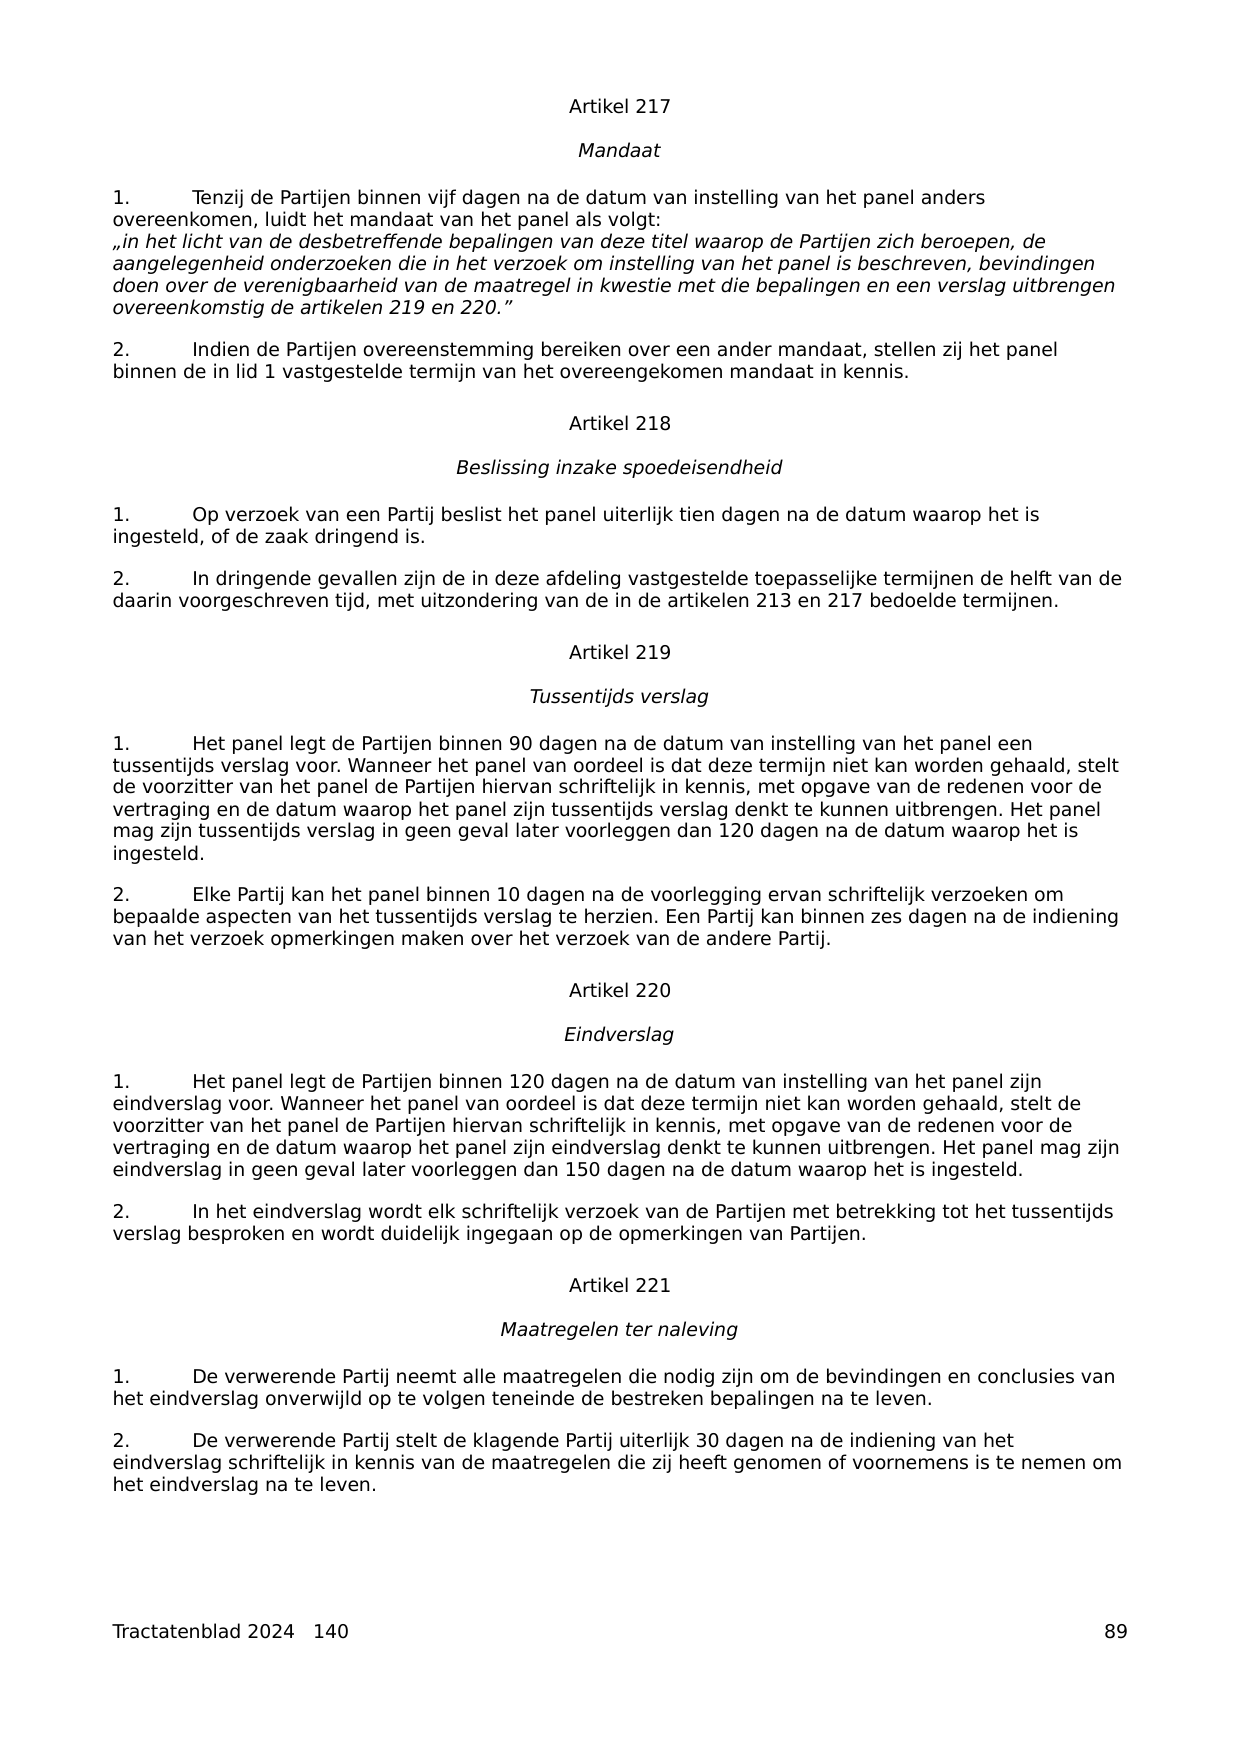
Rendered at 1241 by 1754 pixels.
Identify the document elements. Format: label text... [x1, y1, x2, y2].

text 1. Tenzij de Partijen binnen vijf dagen na de datum van instelling van het panel anders overeenkomen, luidt het mandaat van het panel als volgt: [112, 187, 1128, 231]
subtitle Artikel 218 Beslissing inzake spoedeisendheid [112, 413, 1128, 479]
text 1. Op verzoek van een Partij beslist het panel uiterlijk tien dagen na de datum waarop het is ingesteld, of de zaak dringend is. [112, 504, 1128, 548]
text 2. Indien de Partijen overeenstemming bereiken over een ander mandaat, stellen zij het panel binnen de in lid 1 vastgestelde termijn van het overeengekomen mandaat in kennis. [112, 339, 1128, 383]
text 2. De verwerende Partij stelt de klagende Partij uiterlijk 30 dagen na de indiening van het eindverslag schriftelijk in kennis van de maatregelen die zij heeft genomen of voornemens is te nemen om het eindverslag na te leven. [112, 1430, 1128, 1496]
subtitle Artikel 221 Maatregelen ter naleving [112, 1275, 1128, 1341]
text 2. Elke Partij kan het panel binnen 10 dagen na de voorlegging ervan schriftelijk verzoeken om bepaalde aspecten van het tussentijds verslag te herzien. Een Partij kan binnen zes dagen na de indiening van het verzoek opmerkingen maken over het verzoek van de andere Partij. [112, 884, 1128, 950]
text 1. Het panel legt de Partijen binnen 90 dagen na de datum van instelling van het panel een tussentijds verslag voor. Wanneer het panel van oordeel is dat deze termijn niet kan worden gehaald, stelt de voorzitter van het panel de Partijen hiervan schriftelijk in kennis, met opgave van de redenen voor de vertraging en de datum waarop het panel zijn tussentijds verslag denkt te kunnen uitbrengen. Het panel mag zijn tussentijds verslag in geen geval later voorleggen dan 120 dagen na de datum waarop het is ingesteld. [112, 732, 1128, 864]
text 1. Het panel legt de Partijen binnen 120 dagen na de datum van instelling van het panel zijn eindverslag voor. Wanneer het panel van oordeel is dat deze termijn niet kan worden gehaald, stelt de voorzitter van het panel de Partijen hiervan schriftelijk in kennis, met opgave van de redenen voor de vertraging en de datum waarop het panel zijn eindverslag denkt te kunnen uitbrengen. Het panel mag zijn eindverslag in geen geval later voorleggen dan 150 dagen na de datum waarop het is ingesteld. [112, 1071, 1128, 1181]
text 1. De verwerende Partij neemt alle maatregelen die nodig zijn om de bevindingen en conclusies van het eindverslag onverwijld op te volgen teneinde de bestreken bepalingen na te leven. [112, 1366, 1128, 1410]
subtitle Artikel 217 Mandaat [112, 96, 1128, 162]
text 2. In het eindverslag wordt elk schriftelijk verzoek van de Partijen met betrekking tot het tussentijds verslag besproken en wordt duidelijk ingegaan op de opmerkingen van Partijen. [112, 1201, 1128, 1245]
subtitle Artikel 219 Tussentijds verslag [112, 642, 1128, 707]
text „in het licht van de desbetreffende bepalingen van deze titel waarop de Partijen zich beroepen, de aangelegenheid onderzoeken die in het verzoek om instelling van het panel is beschreven, bevindingen doen over de verenigbaarheid van de maatregel in kwestie met die bepalingen en een verslag uitbrengen overeenkomstig de artikelen 219 en 220.” [112, 231, 1128, 319]
subtitle Artikel 220 Eindverslag [112, 980, 1128, 1046]
text 2. In dringende gevallen zijn de in deze afdeling vastgestelde toepasselijke termijnen de helft van de daarin voorgeschreven tijd, met uitzondering van de in de artikelen 213 en 217 bedoelde termijnen. [112, 568, 1128, 612]
